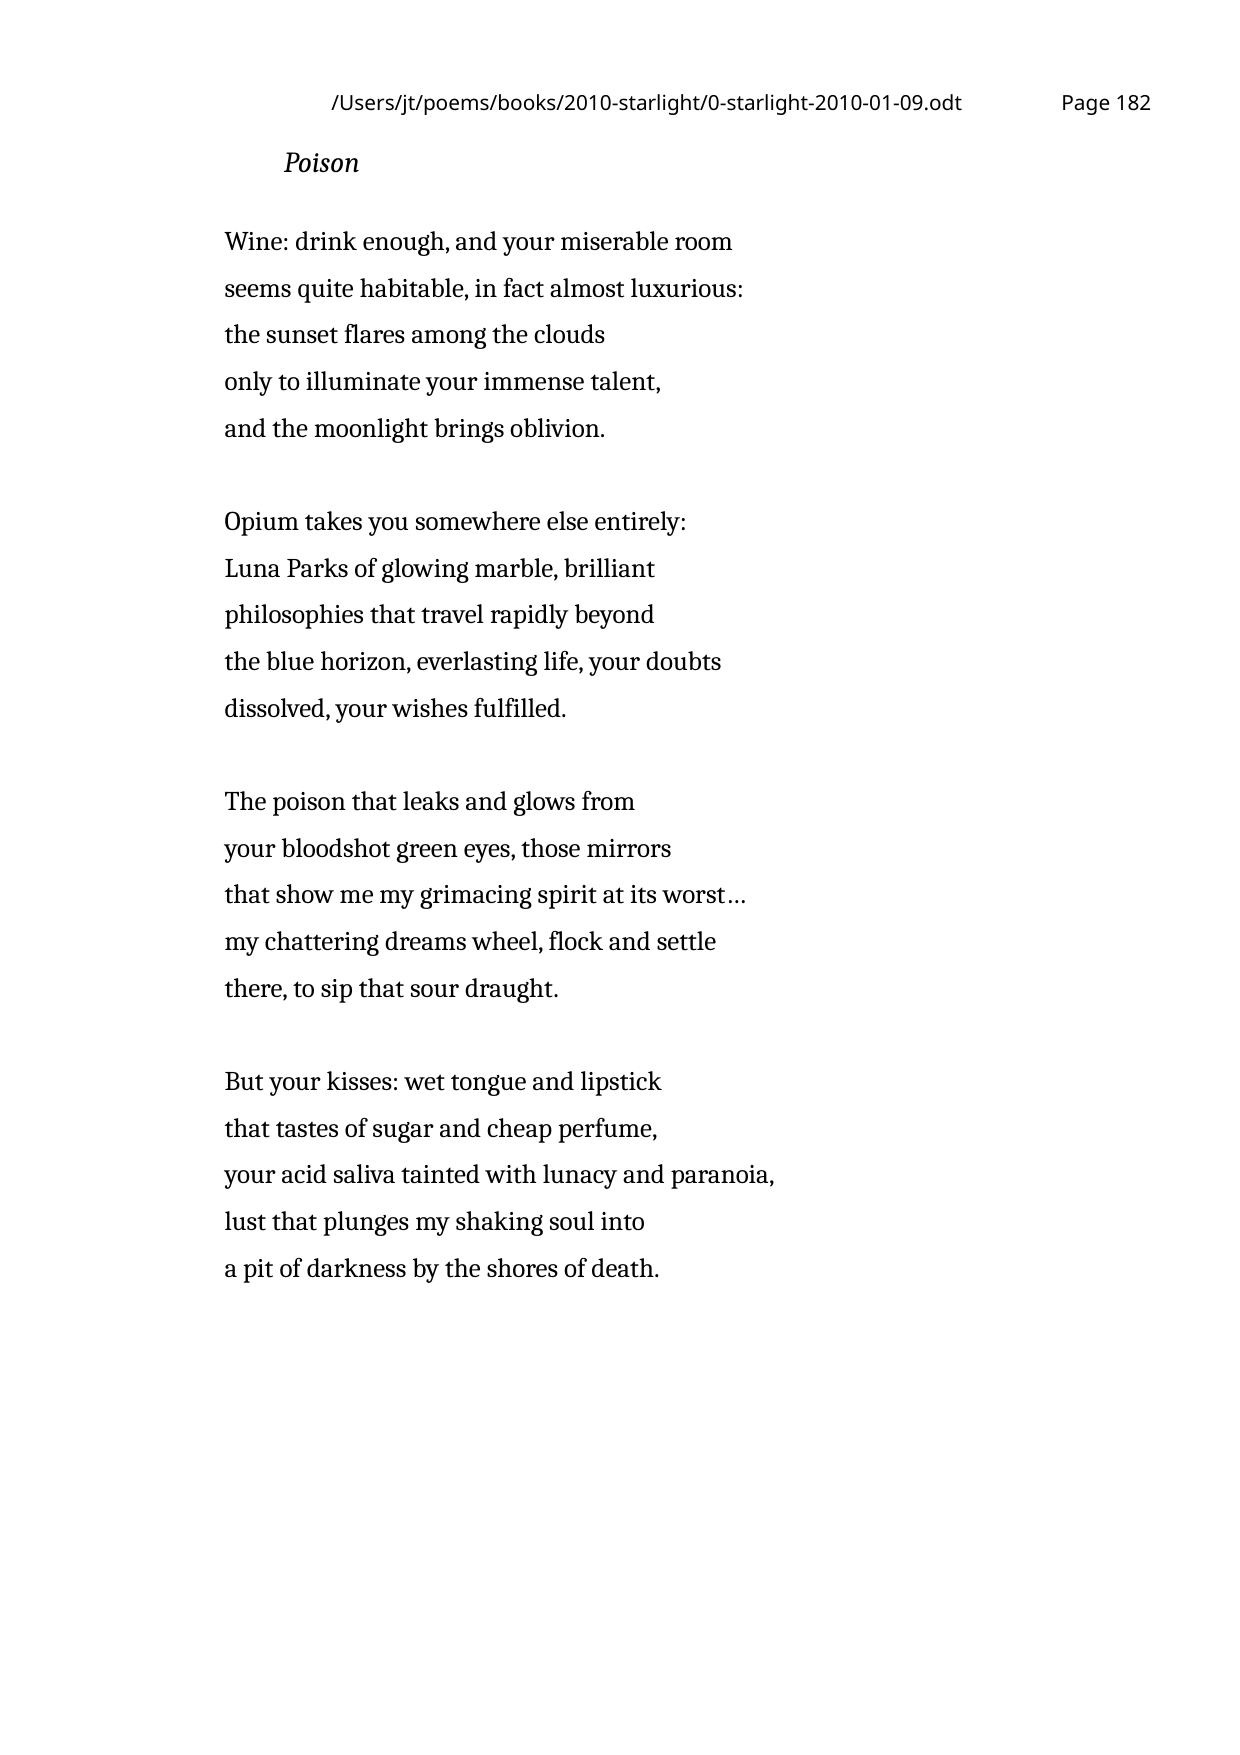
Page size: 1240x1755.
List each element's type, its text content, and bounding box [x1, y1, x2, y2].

text seems quite habitable, in fact almost luxurious: [224, 273, 1151, 304]
text there, to sip that sour draught. [224, 973, 1151, 1004]
text that tastes of sugar and cheap perfume, [224, 1113, 1151, 1144]
text a pit of darkness by the shores of death. [224, 1253, 1151, 1284]
text Wine: drink enough, and your miserable room [224, 226, 1151, 257]
text lust that plunges my shaking soul into [224, 1206, 1151, 1237]
text my chattering dreams wheel, flock and settle [224, 926, 1151, 957]
text dissolved, your wishes fulfilled. [224, 693, 1151, 724]
text and the moonlight brings oblivion. [224, 413, 1151, 444]
text that show me my grimacing spirit at its worst… [224, 879, 1151, 911]
title Poison [283, 146, 1062, 180]
text the blue horizon, everlasting life, your doubts [224, 646, 1151, 677]
text The poison that leaks and glows from [224, 786, 1151, 817]
text your bloodshot green eyes, those mirrors [224, 833, 1151, 864]
text philosophies that travel rapidly beyond [224, 599, 1151, 631]
text Opium takes you somewhere else entirely: [224, 506, 1151, 537]
text But your kisses: wet tongue and lipstick [224, 1066, 1151, 1097]
text Luna Parks of glowing marble, brilliant [224, 553, 1151, 584]
text only to illuminate your immense talent, [224, 366, 1151, 397]
text the sunset flares among the clouds [224, 319, 1151, 351]
text your acid saliva tainted with lunacy and paranoia, [224, 1159, 1151, 1191]
